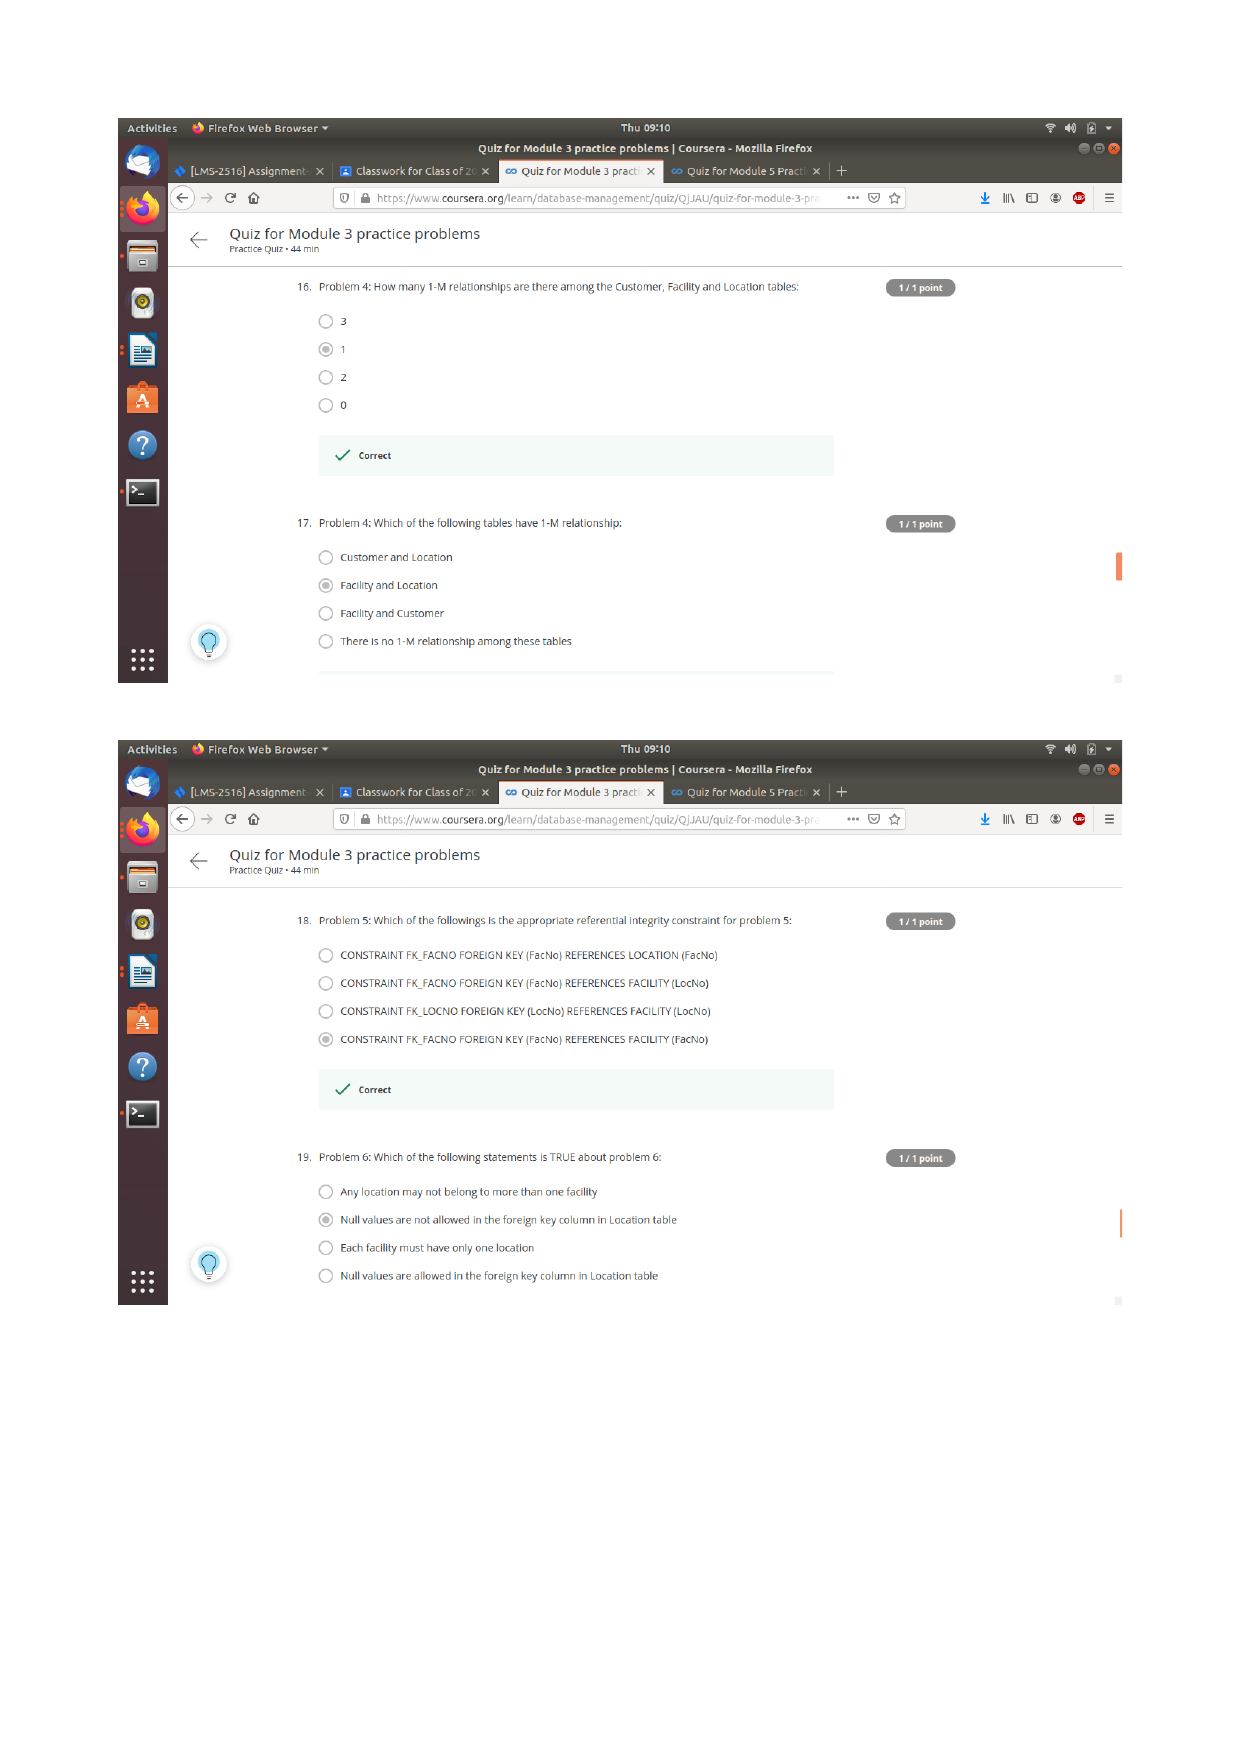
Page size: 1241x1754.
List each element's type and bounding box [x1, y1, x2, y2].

picture [118, 118, 1123, 683]
picture [118, 740, 1123, 1305]
